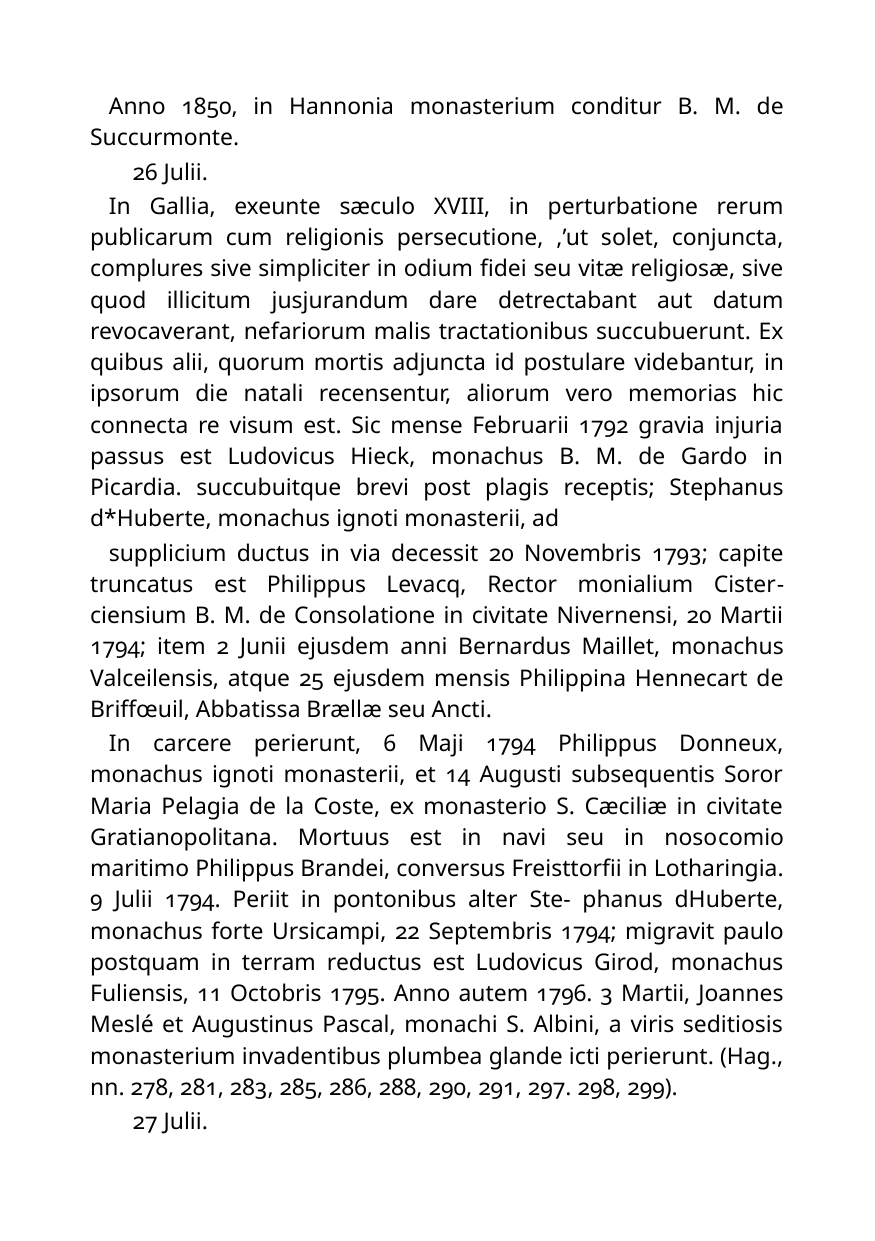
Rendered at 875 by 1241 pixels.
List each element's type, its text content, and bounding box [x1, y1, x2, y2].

text In Gallia, exeunte sæculo XVIII, in perturbatione rerum publicarum cum religionis persecutione, ,’ut solet, conjuncta, complures sive simpliciter in odium fidei seu vitæ religiosæ, sive quod illicitum jusjurandum dare detrectabant aut datum revocaverant, nefariorum malis tractationibus succubuerunt. Ex quibus alii, quorum mortis adjuncta id postulare vide­bantur, in ipsorum die natali recensentur, aliorum vero memorias hic connecta re visum est. Sic mense Februarii 1792 gravia injuria passus est Ludovicus Hieck, monachus B. M. de Gardo in Picardia. succubuitque brevi post plagis receptis; Stephanus d*Huberte, monachus ignoti monasterii, ad [90, 190, 784, 533]
text In carcere perierunt, 6 Maji 1794 Philippus Donneux, monachus ignoti monasterii, et 14 Augusti subsequentis Soror Maria Pelagia de la Coste, ex monasterio S. Cæciliæ in civitate Gratianopolitana. Mortuus est in navi seu in noso­comio maritimo Philippus Brandei, conversus Freisttorfii in Lotharingia. 9 Julii 1794. Periit in pontonibus alter Ste- phanus dHuberte, monachus forte Ursicampi, 22 Septem­bris 1794; migravit paulo postquam in terram reductus est Ludovicus Girod, monachus Fuliensis, 11 Octobris 1795. Anno autem 1796. 3 Martii, Joannes Meslé et Augustinus Pascal, monachi S. Albini, a viris seditiosis monasterium invadentibus plumbea glande icti perierunt. (Hag., nn. 278, 281, 283, 285, 286, 288, 290, 291, 297. 298, 299). [90, 727, 784, 1102]
text Anno 1850, in Hannonia monasterium conditur B. M. de Succurmonte. [90, 90, 784, 152]
text 27 Julii. [90, 1105, 784, 1136]
text supplicium ductus in via decessit 20 Novembris 1793; capite truncatus est Philippus Levacq, Rector monialium Cister­ciensium B. M. de Consolatione in civitate Nivernensi, 20 Martii 1794; item 2 Junii ejusdem anni Bernardus Maillet, monachus Valceilensis, atque 25 ejusdem mensis Philippina Hennecart de Briffœuil, Abbatissa Brællæ seu Ancti. [90, 537, 784, 724]
text 26 Julii. [90, 156, 784, 187]
